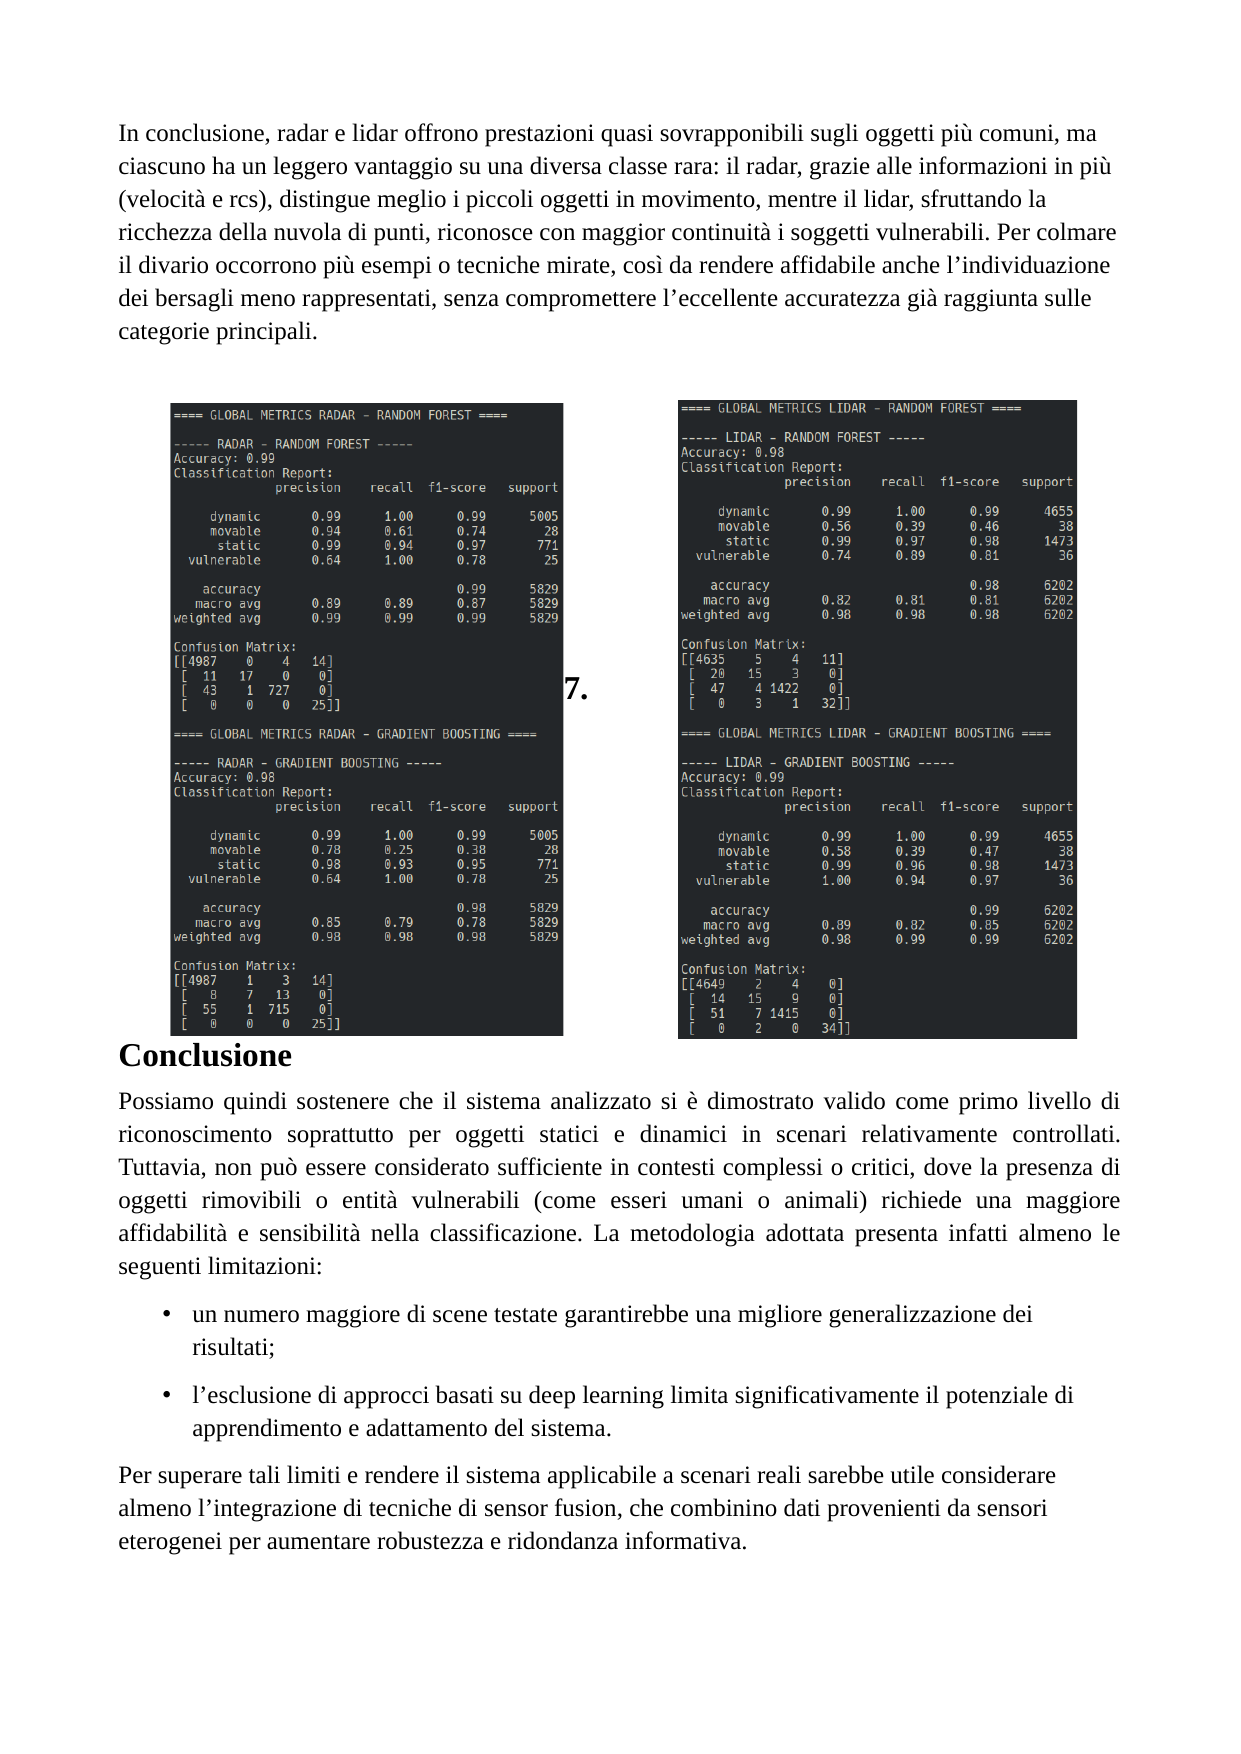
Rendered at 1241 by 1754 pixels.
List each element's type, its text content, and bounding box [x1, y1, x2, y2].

picture [170, 403, 564, 1036]
text In conclusione, radar e lidar offrono prestazioni quasi sovrapponibili sugli oggetti più comuni, ma ciascuno ha un leggero vantaggio su una diversa classe rara: il radar, grazie alle informazioni in più (velocità e rcs), distingue meglio i piccoli oggetti in movimento, mentre il lidar, sfruttando la ricchezza della nuvola di punti, riconosce con maggior continuità i soggetti vulnerabili. Per colmare il divario occorrono più esempi o tecniche mirate, così da rendere affidabile anche l’individuazione dei bersagli meno rappresentati, senza compromettere l’eccellente accuratezza già raggiunta sulle categorie principali. [118, 118, 1122, 345]
list un numero maggiore di scene testate garantirebbe una migliore generalizzazione dei risultati; [162, 1299, 1122, 1361]
list l’esclusione di approcci basati su deep learning limita significativamente il potenziale di apprendimento e adattamento del sistema. [162, 1380, 1122, 1441]
subtitle 7. Conclusione [118, 668, 1122, 1074]
text Possiamo quindi sostenere che il sistema analizzato si è dimostrato valido come primo livello di riconoscimento soprattutto per oggetti statici e dinamici in scenari relativamente controllati. Tuttavia, non può essere considerato sufficiente in contesti complessi o critici, dove la presenza di oggetti rimovibili o entità vulnerabili (come esseri umani o animali) richiede una maggiore affidabilità e sensibilità nella classificazione. La metodologia adottata presenta infatti almeno le seguenti limitazioni: [118, 1086, 1122, 1280]
text Per superare tali limiti e rendere il sistema applicabile a scenari reali sarebbe utile considerare almeno l’integrazione di tecniche di sensor fusion, che combinino dati provenienti da sensori eterogenei per aumentare robustezza e ridondanza informativa. [118, 1460, 1122, 1555]
picture [678, 400, 1078, 1039]
